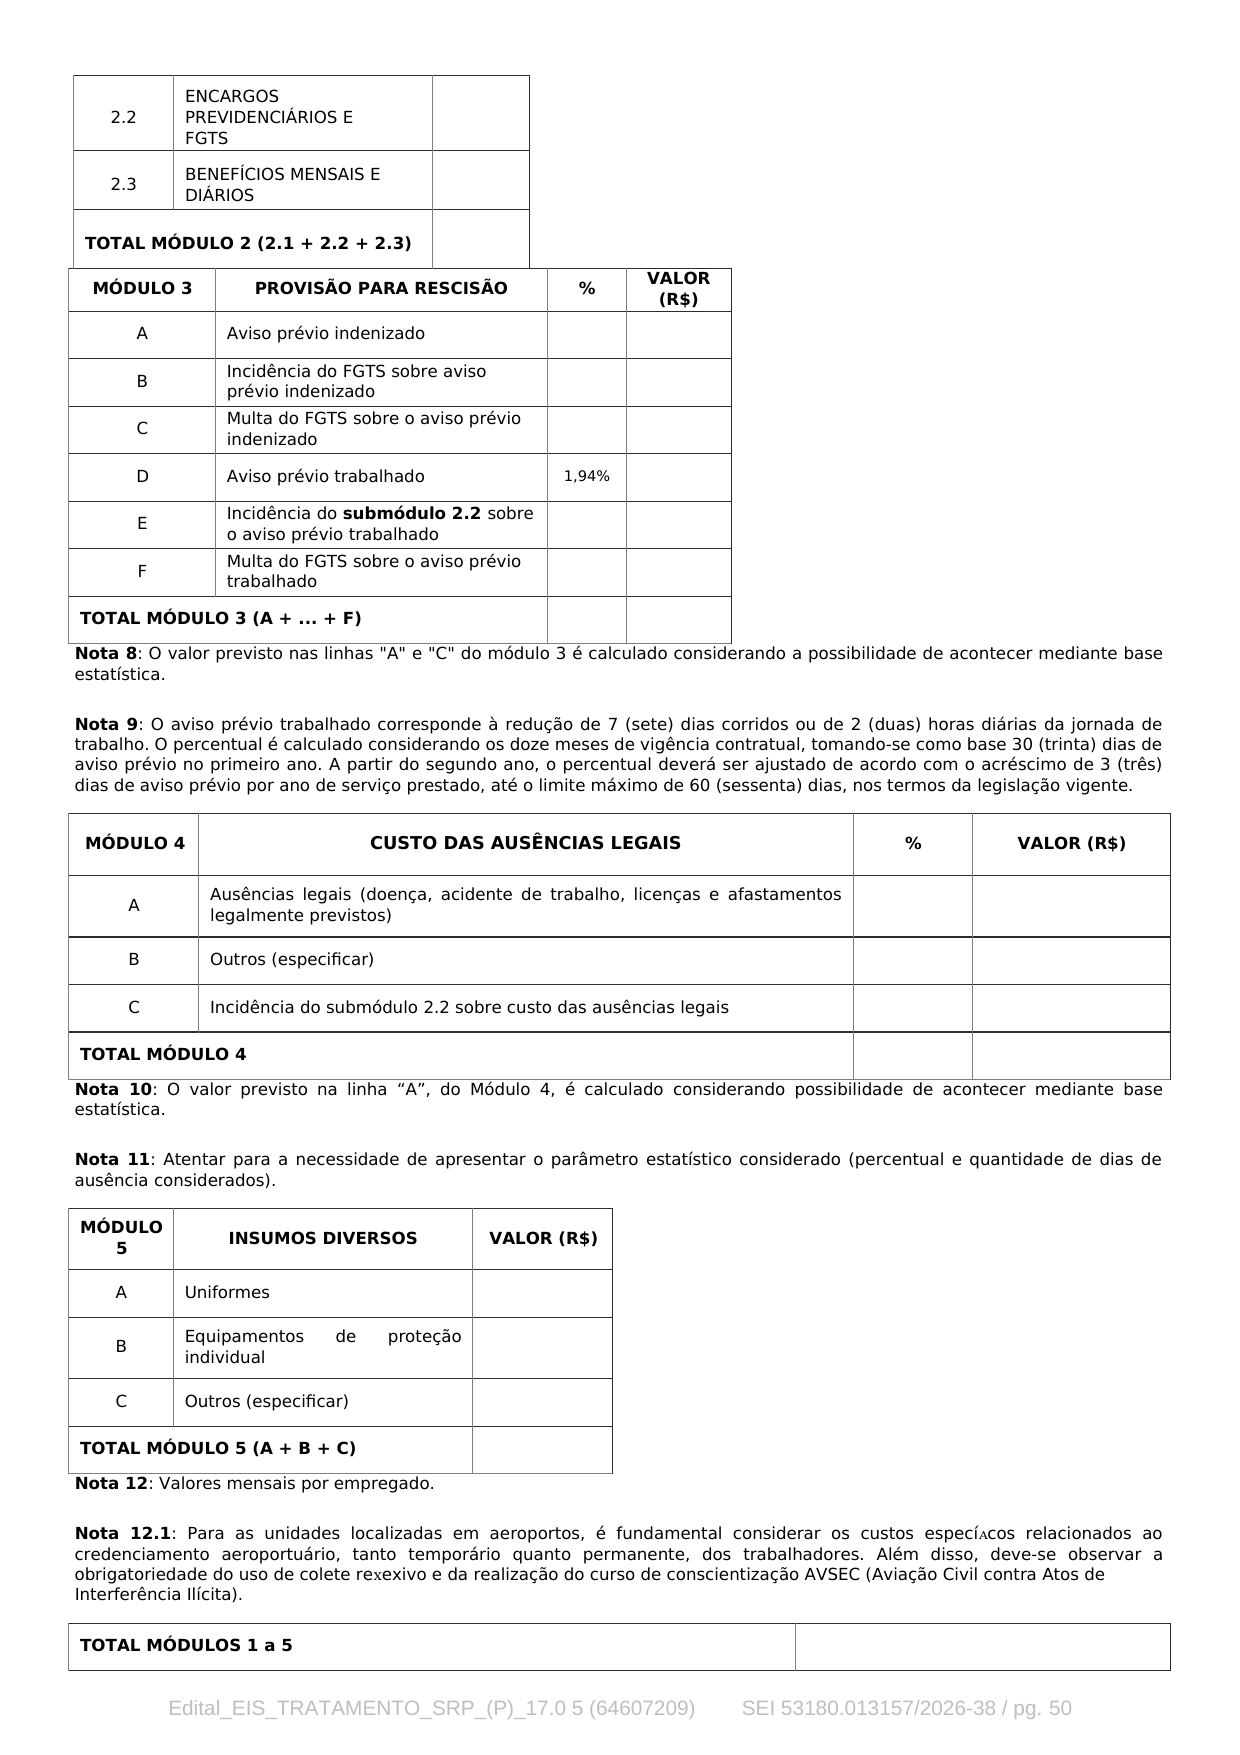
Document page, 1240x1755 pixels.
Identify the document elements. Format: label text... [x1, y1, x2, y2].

table_header INSUMOS DIVERSOS [174, 1209, 472, 1269]
table_cell C [69, 407, 215, 453]
table_cell B [69, 359, 215, 406]
table_cell [473, 1270, 612, 1317]
table_cell [973, 938, 1170, 984]
table_cell [433, 151, 529, 209]
text Nota 10: O valor previsto na linha “A”, do Módulo 4, é calculado considerando possibilidade de acontecer mediante base estatística. [74, 1080, 1164, 1119]
table_cell Incidência do submódulo 2.2 sobre custo das ausências legais [199, 985, 853, 1031]
table_header % [854, 814, 972, 875]
table_header MÓDULO 5 [69, 1209, 173, 1269]
table_cell [530, 75, 547, 150]
table_cell [973, 985, 1170, 1031]
table_cell [627, 407, 731, 453]
table_cell [548, 597, 626, 643]
table_cell [547, 75, 627, 150]
table_cell TOTAL MÓDULO 4 [69, 1033, 853, 1079]
table_cell TOTAL MÓDULO 2 (2.1 + 2.2 + 2.3) [74, 210, 432, 268]
table_cell [627, 359, 731, 406]
table_cell TOTAL MÓDULO 3 (A + ... + F) [69, 597, 547, 643]
text Nota 12.1: Para as unidades localizadas em aeroportos, é fundamental considerar os custos especícos relacionados ao credenciamento aeroportuário, tanto temporário quanto permanente, dos trabalhadores. Além disso, deve-se observar a obrigatoriedade do uso de colete reexivo e da realização do curso de conscientização AVSEC (Aviação Civil contra Atos de [74, 1524, 1164, 1584]
table_cell [854, 938, 972, 984]
table_cell B [69, 1318, 173, 1378]
table_cell [530, 150, 547, 209]
table_cell [548, 312, 626, 358]
table_cell MÓDULO 3 [69, 269, 215, 311]
table_cell [627, 312, 731, 358]
table_cell [433, 76, 529, 150]
table_cell [473, 1318, 612, 1378]
table_cell ENCARGOS PREVIDENCIÁRIOS E FGTS [174, 76, 396, 150]
table_cell A [69, 312, 215, 358]
table_cell D [69, 454, 215, 501]
table_cell Multa do FGTS sobre o aviso prévio indenizado [216, 407, 547, 453]
table_cell Aviso prévio indenizado [216, 312, 547, 358]
table_cell [627, 75, 731, 150]
table_cell [69, 75, 73, 150]
table_cell [627, 454, 731, 501]
table_cell C [69, 1379, 173, 1426]
text Nota 12: Valores mensais por empregado. [74, 1474, 1164, 1493]
table_cell [854, 1033, 972, 1079]
table_cell [973, 1033, 1170, 1079]
table_header TOTAL MÓDULOS 1 a 5 [69, 1624, 795, 1670]
table_cell [548, 549, 626, 596]
table_header CUSTO DAS AUSÊNCIAS LEGAIS [199, 814, 853, 875]
table_cell 2.2 [74, 76, 173, 150]
table_cell Ausências legais (doença, acidente de trabalho, licenças e afastamentos legalmente previstos) [199, 876, 853, 936]
table_cell PROVISÃO PARA RESCISÃO [216, 269, 547, 311]
table_cell F [69, 549, 215, 596]
table_cell C [69, 985, 198, 1031]
table_cell [627, 549, 731, 596]
table_cell [433, 210, 529, 268]
table_header MÓDULO 4 [69, 814, 198, 875]
table_cell Uniformes [174, 1270, 472, 1317]
table_cell Multa do FGTS sobre o aviso prévio trabalhado [216, 549, 547, 596]
table_cell % [548, 269, 626, 311]
table_cell [548, 359, 626, 406]
table_header [796, 1624, 1170, 1670]
table_cell [627, 209, 731, 268]
table_cell [547, 209, 627, 268]
table_cell [627, 150, 731, 209]
table_cell 1,94% [548, 454, 626, 501]
table_header VALOR (R$) [473, 1209, 612, 1269]
table_cell [547, 150, 627, 209]
table_cell [627, 502, 731, 548]
table_cell [396, 76, 432, 150]
table_cell Aviso prévio trabalhado [216, 454, 547, 501]
table_cell Outros (especificar) [174, 1379, 472, 1426]
table_cell Equipamentos de proteção individual [174, 1318, 472, 1378]
table_cell A [69, 876, 198, 936]
table_cell Incidência do FGTS sobre aviso prévio indenizado [216, 359, 547, 406]
table_cell [548, 407, 626, 453]
table_header VALOR (R$) [973, 814, 1170, 875]
table_cell [473, 1427, 612, 1473]
table_cell A [69, 1270, 173, 1317]
table_cell TOTAL MÓDULO 5 (A + B + C) [69, 1427, 472, 1473]
table_cell [854, 985, 972, 1031]
table_cell [854, 876, 972, 936]
table_cell Outros (especificar) [199, 938, 853, 984]
table_cell Incidência do submódulo 2.2 sobre o aviso prévio trabalhado [216, 502, 547, 548]
table_cell [69, 150, 73, 209]
table_cell [473, 1379, 612, 1426]
text Nota 11: Atentar para a necessidade de apresentar o parâmetro estatístico considerado (percentual e quantidade de dias de ausência considerados). [74, 1150, 1164, 1190]
table_cell [69, 209, 73, 268]
text Nota 8: O valor previsto nas linhas "A" e "C" do módulo 3 é calculado considerando a possibilidade de acontecer mediante base estatística. [74, 644, 1164, 684]
table_cell [548, 502, 626, 548]
table_cell VALOR (R$) [627, 269, 731, 311]
table_cell [396, 151, 432, 209]
table_cell [627, 597, 731, 643]
table_cell [973, 876, 1170, 936]
table_cell 2.3 [74, 151, 173, 209]
text Nota 9: O aviso prévio trabalhado corresponde à redução de 7 (sete) dias corridos ou de 2 (duas) horas diárias da jornada de trabalho. O percentual é calculado considerando os doze meses de vigência contratual, tomando-se como base 30 (trinta) dias de aviso prévio no primeiro ano. A partir do segundo ano, o percentual deverá ser ajustado de acordo com o acréscimo de 3 (três) dias de aviso prévio por ano de serviço prestado, até o limite máximo de 60 (sessenta) dias, nos termos da legislação vigente. [74, 714, 1164, 795]
table_cell [530, 209, 547, 268]
text Interferência Ilícita). [74, 1585, 1164, 1604]
table_cell E [69, 502, 215, 548]
table_cell B [69, 938, 198, 984]
table_cell BENEFÍCIOS MENSAIS E DIÁRIOS [174, 151, 396, 209]
